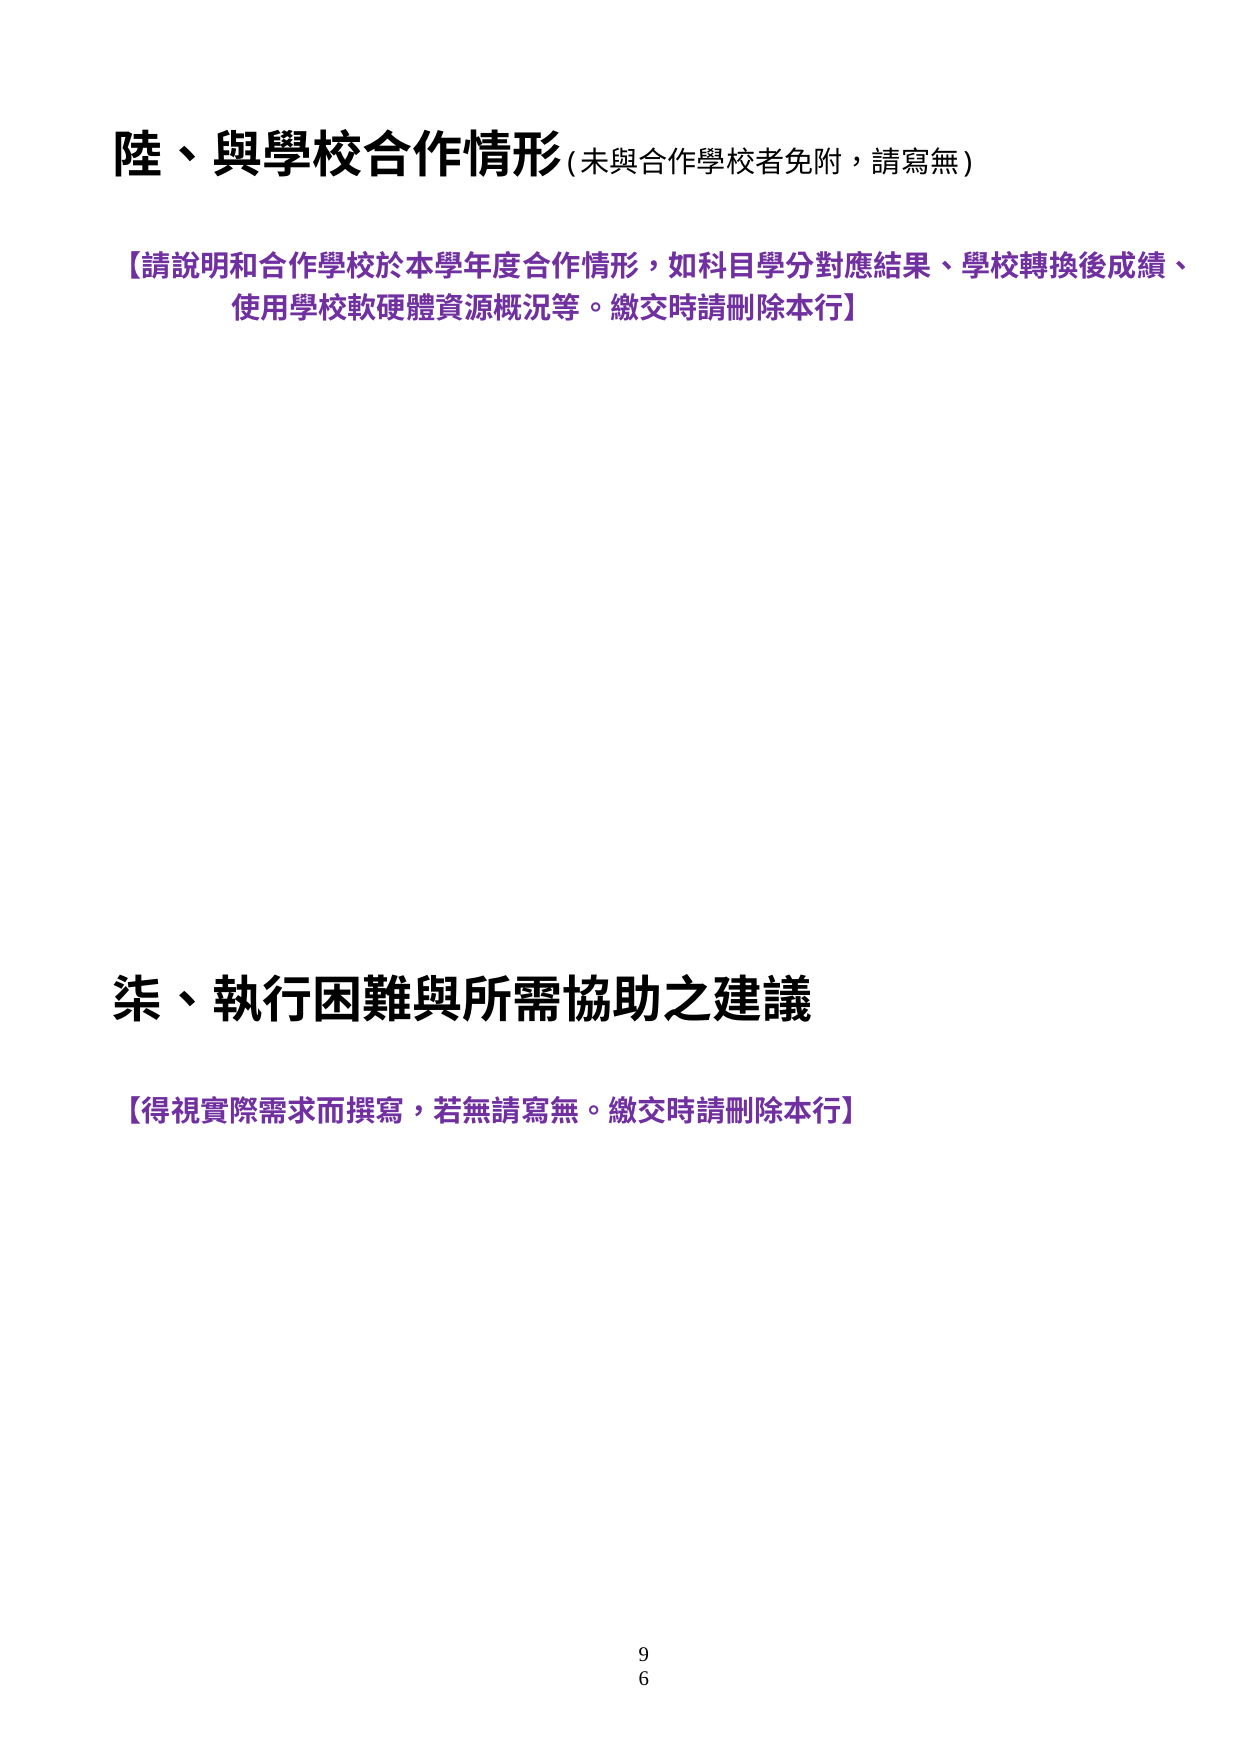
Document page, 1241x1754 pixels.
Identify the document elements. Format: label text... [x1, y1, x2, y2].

text 【得視實際需求而撰寫，若無請寫無。繳交時請刪除本行】 [112, 1087, 1167, 1129]
text 陸、與學校合作情形(未與合作學校者免附，請寫無) [112, 78, 1167, 203]
text 【請說明和合作學校於本學年度合作情形，如科目學分對應結果、學校轉換後成績、使用學校軟硬體資源概況等。繳交時請刪除本行】 [112, 243, 1167, 327]
text 柒、執行困難與所需協助之建議 [112, 922, 1167, 1047]
